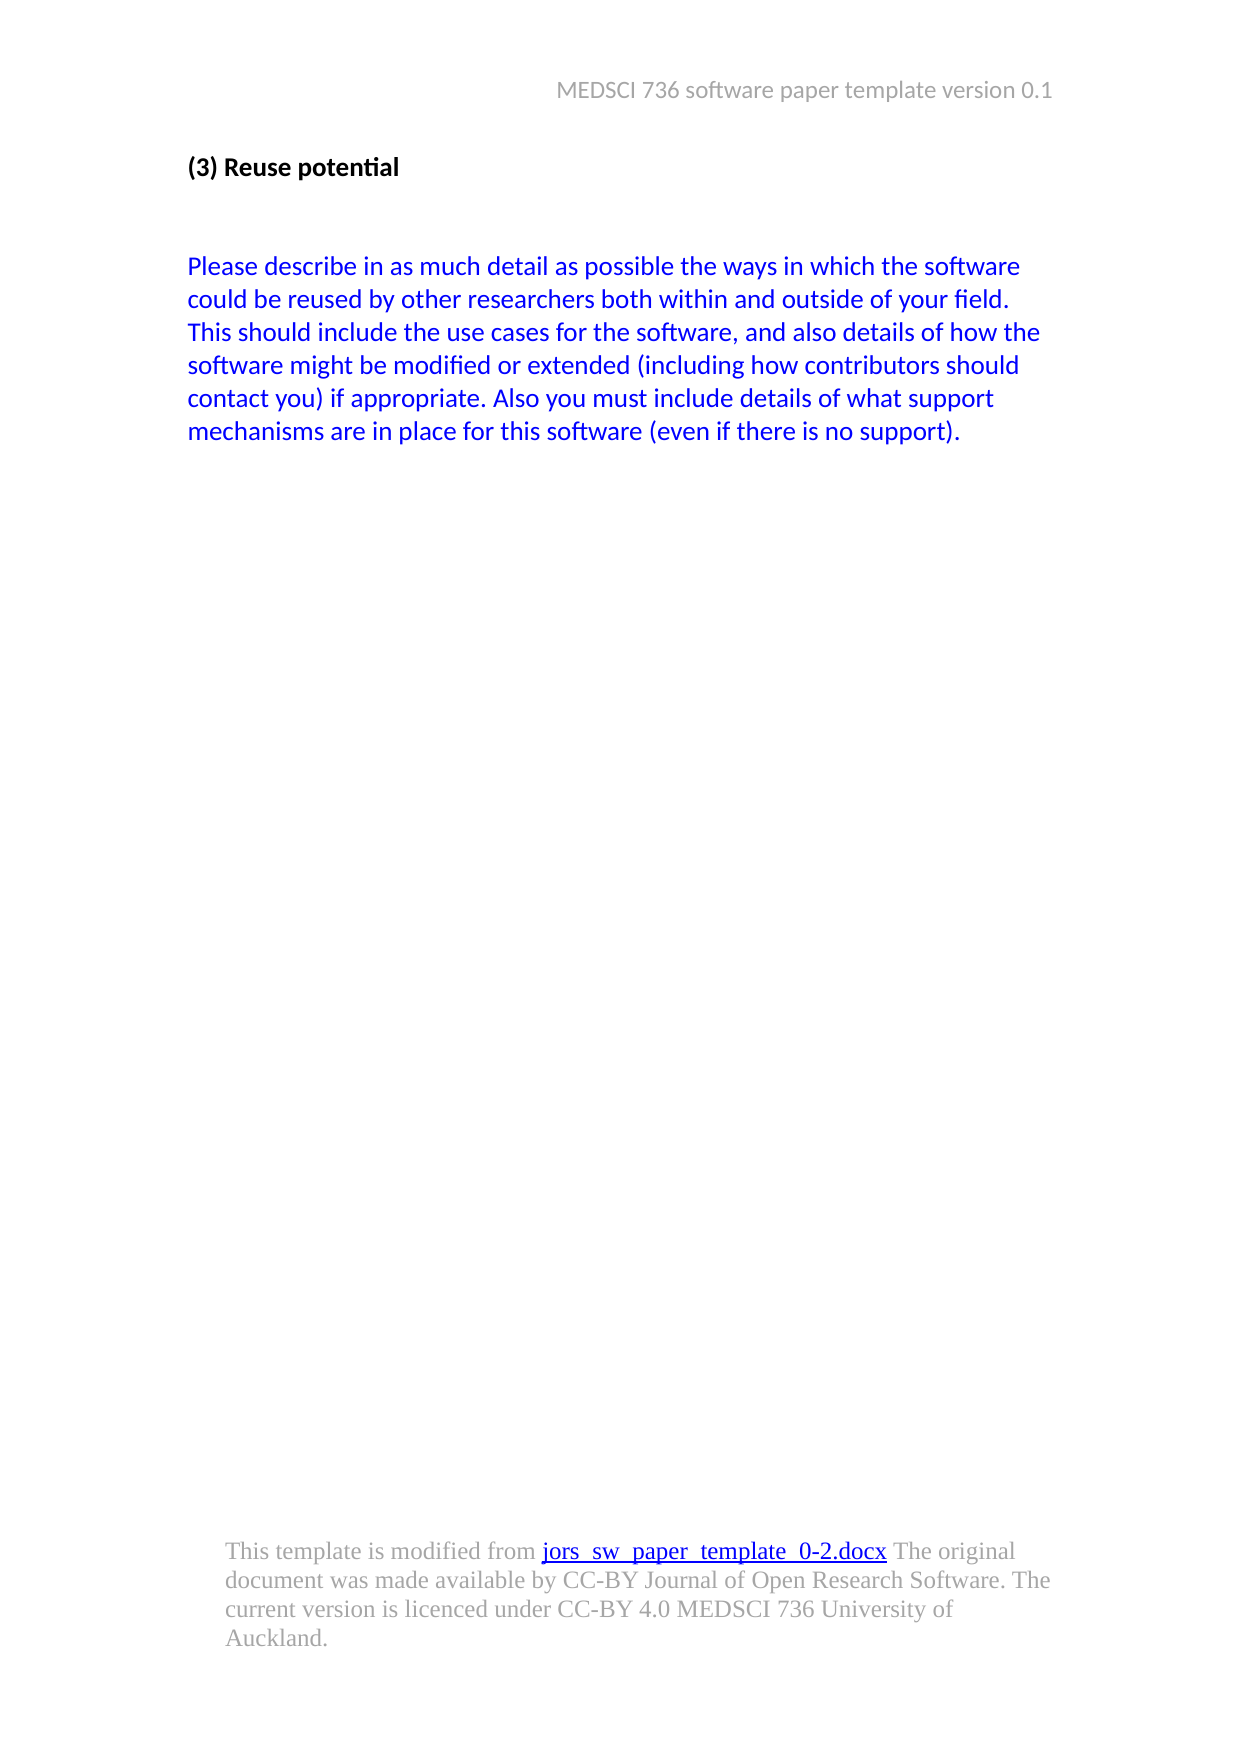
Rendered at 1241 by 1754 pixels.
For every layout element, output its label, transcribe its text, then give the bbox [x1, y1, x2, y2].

text Please describe in as much detail as possible the ways in which the software could be reused by other researchers both within and outside of your field. This should include the use cases for the software, and also details of how the software might be modified or extended (including how contributors should contact you) if appropriate. Also you must include details of what support mechanisms are in place for this software (even if there is no support). [187, 249, 1053, 447]
text (3) Reuse potential [187, 150, 1053, 183]
